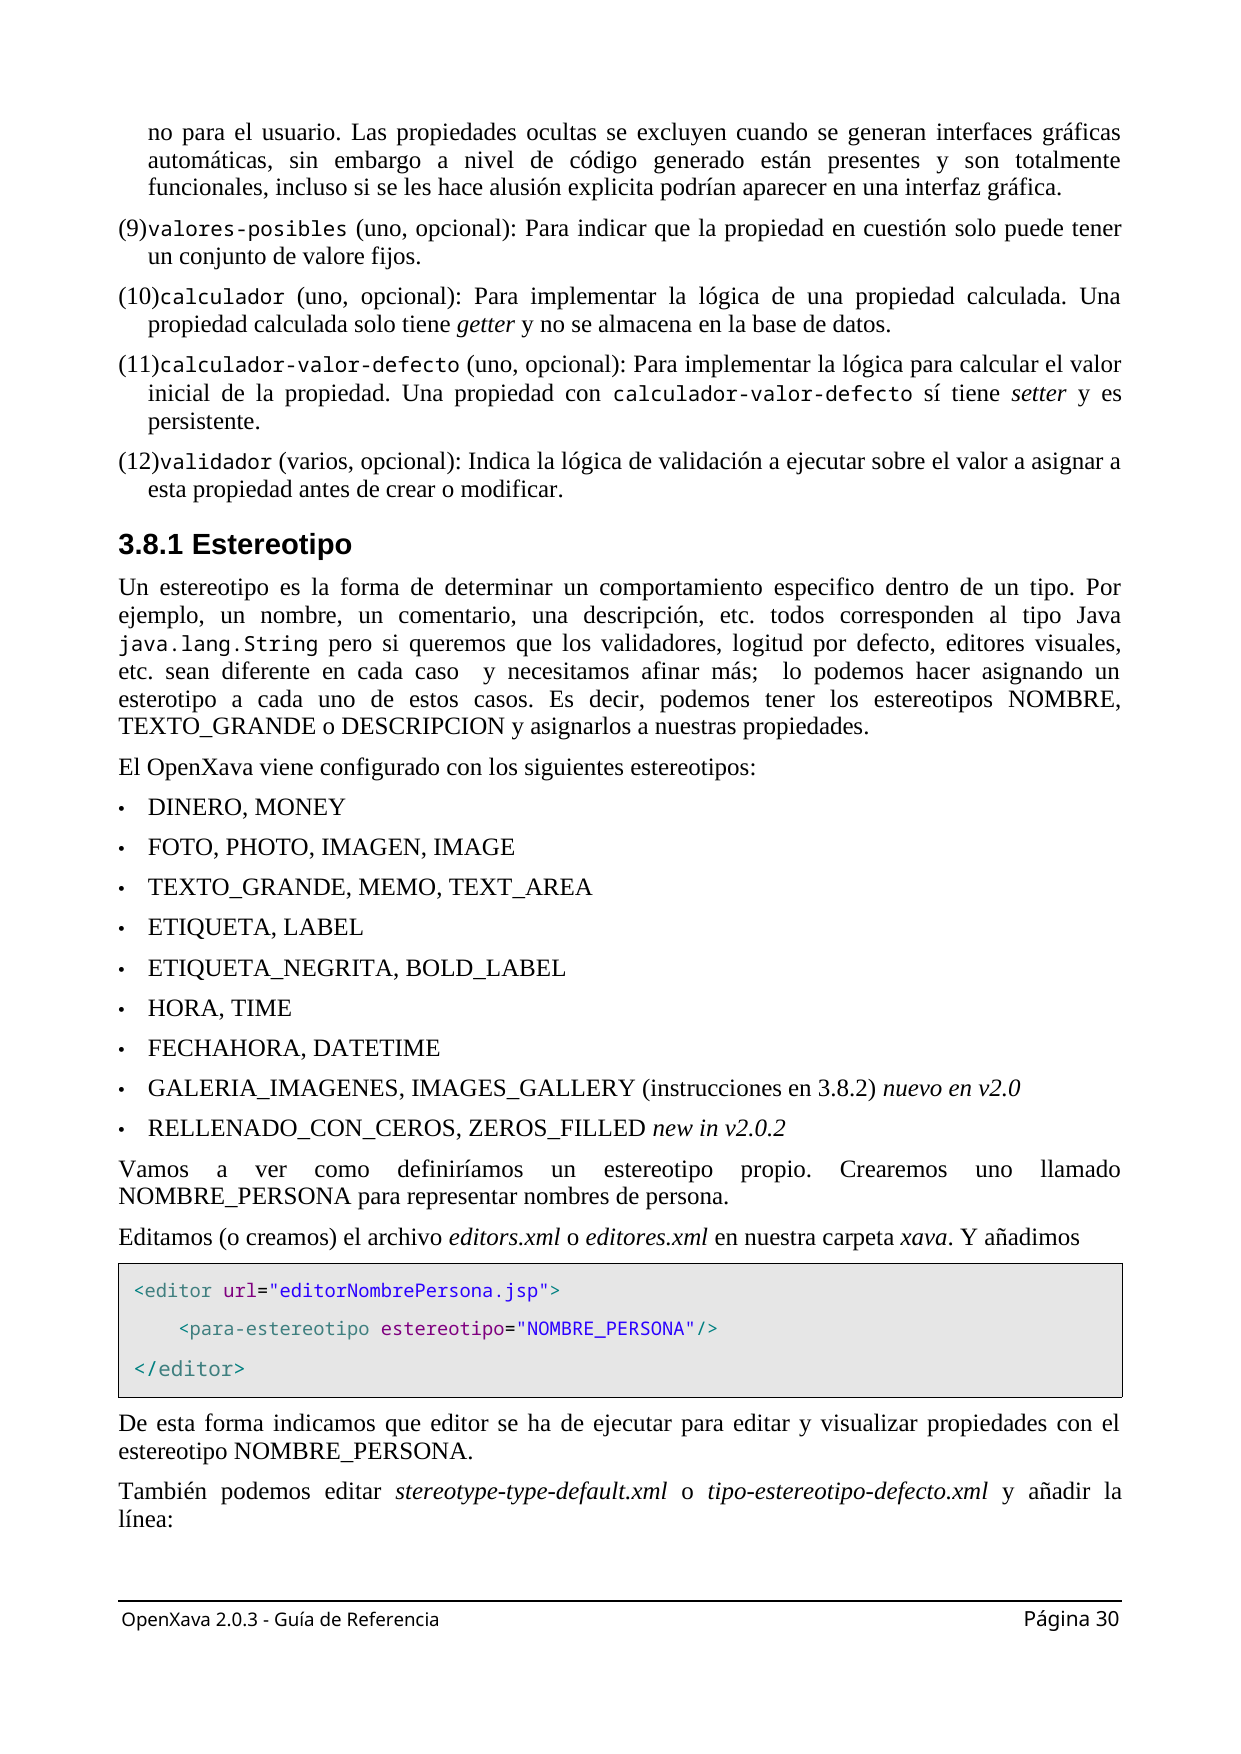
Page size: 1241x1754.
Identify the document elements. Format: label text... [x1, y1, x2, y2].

list HORA, TIME [118, 994, 1122, 1022]
list GALERIA_IMAGENES, IMAGES_GALLERY (instrucciones en 3.8.2) nuevo en v2.0 [118, 1074, 1122, 1102]
text Vamos a ver como definiríamos un estereotipo propio. Crearemos uno llamado NOMBRE_PERSONA para representar nombres de persona. [118, 1155, 1122, 1210]
list validador (varios, opcional): Indica la lógica de validación a ejecutar sobre el valor a asignar a esta propiedad antes de crear o modificar. [118, 447, 1122, 503]
text <editor url="editorNombrePersona.jsp"> [119, 1264, 1122, 1301]
list DINERO, MONEY [118, 793, 1122, 821]
list valores-posibles (uno, opcional): Para indicar que la propiedad en cuestión solo puede tener un conjunto de valore fijos. [118, 214, 1122, 270]
list calculador (uno, opcional): Para implementar la lógica de una propiedad calculada. Una propiedad calculada solo tiene getter y no se almacena en la base de datos. [118, 282, 1122, 338]
subtitle Estereotipo [118, 528, 1122, 561]
list calculador-valor-defecto (uno, opcional): Para implementar la lógica para calcular el valor inicial de la propiedad. Una propiedad con calculador-valor-defecto sí tiene setter y es persistente. [118, 351, 1122, 435]
list ETIQUETA, LABEL [118, 913, 1122, 941]
list no para el usuario. Las propiedades ocultas se excluyen cuando se generan interfaces gráficas automáticas, sin embargo a nivel de código generado están presentes y son totalmente funcionales, incluso si se les hace alusión explicita podrían aparecer en una interfaz gráfica. [118, 118, 1122, 201]
text También podemos editar stereotype-type-default.xml o tipo-estereotipo-defecto.xml y añadir la línea: [118, 1477, 1122, 1533]
list ETIQUETA_NEGRITA, BOLD_LABEL [118, 954, 1122, 981]
text El OpenXava viene configurado con los siguientes estereotipos: [118, 753, 1122, 780]
text Un estereotipo es la forma de determinar un comportamiento especifico dentro de un tipo. Por ejemplo, un nombre, un comentario, una descripción, etc. todos corresponden al tipo Java java.lang.String pero si queremos que los validadores, logitud por defecto, editores visuales, etc. sean diferente en cada caso y necesitamos afinar más; lo podemos hacer asignando un esterotipo a cada uno de estos casos. Es decir, podemos tener los estereotipos NOMBRE, TEXTO_GRANDE o DESCRIPCION y asignarlos a nuestras propiedades. [118, 573, 1122, 740]
list RELLENADO_CON_CEROS, ZEROS_FILLED new in v2.0.2 [118, 1114, 1122, 1142]
list FECHAHORA, DATETIME [118, 1034, 1122, 1062]
list TEXTO_GRANDE, MEMO, TEXT_AREA [118, 873, 1122, 901]
list FOTO, PHOTO, IMAGEN, IMAGE [118, 833, 1122, 861]
text </editor> [119, 1339, 1122, 1397]
text De esta forma indicamos que editor se ha de ejecutar para editar y visualizar propiedades con el estereotipo NOMBRE_PERSONA. [118, 1409, 1122, 1465]
text <para-estereotipo estereotipo="NOMBRE_PERSONA"/> [119, 1301, 1122, 1339]
text Editamos (o creamos) el archivo editors.xml o editores.xml en nuestra carpeta xava. Y añadimos [118, 1223, 1122, 1250]
